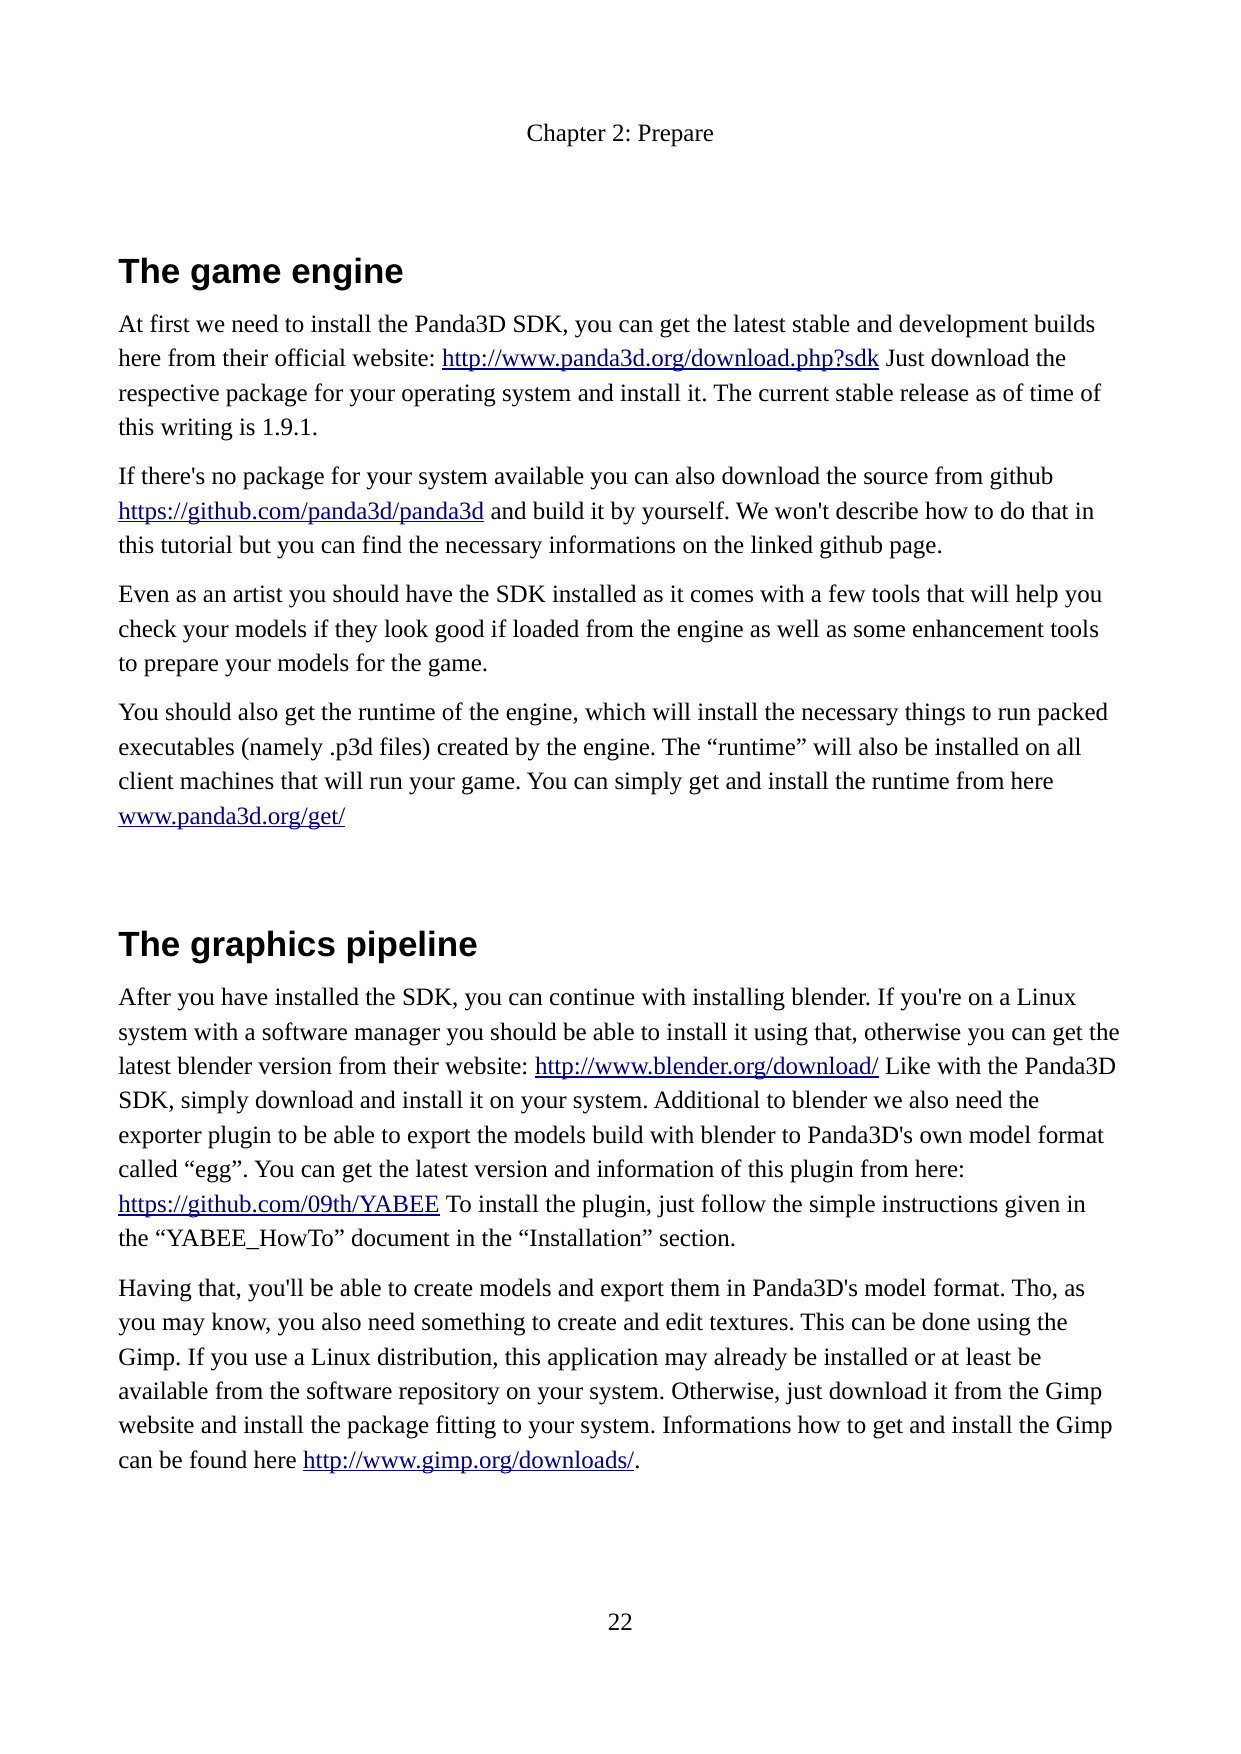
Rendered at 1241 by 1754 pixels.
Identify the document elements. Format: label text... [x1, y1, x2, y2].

subtitle The game engine [118, 250, 1122, 290]
text After you have installed the SDK, you can continue with installing blender. If you're on a Linux system with a software manager you should be able to install it using that, otherwise you can get the latest blender version from their website: http://www.blender.org/download/ Like with the Panda3D SDK, simply download and install it on your system. Additional to blender we also need the exporter plugin to be able to export the models build with blender to Panda3D's own model format called “egg”. You can get the latest version and information of this plugin from here: https://github.com/09th/YABEE To install the plugin, just follow the simple instructions given in the “YABEE_HowTo” document in the “Installation” section. [118, 982, 1122, 1252]
text If there's no package for your system available you can also download the source from github https://github.com/panda3d/panda3d and build it by yourself. We won't describe how to do that in this tutorial but you can find the necessary informations on the linked github page. [118, 461, 1122, 559]
subtitle The graphics pipeline [118, 924, 1122, 964]
text You should also get the runtime of the engine, which will install the necessary things to run packed executables (namely .p3d files) created by the engine. The “runtime” will also be installed on all client machines that will run your game. You can simply get and install the runtime from here www.panda3d.org/get/ [118, 697, 1122, 829]
text Even as an artist you should have the SDK installed as it comes with a few tools that will help you check your models if they look good if loaded from the engine as well as some enhancement tools to prepare your models for the game. [118, 579, 1122, 677]
text Having that, you'll be able to create models and export them in Panda3D's model format. Tho, as you may know, you also need something to create and edit textures. This can be done using the Gimp. If you use a Linux distribution, this application may already be installed or at least be available from the software repository on your system. Otherwise, just download it from the Gimp website and install the package fitting to your system. Informations how to get and install the Gimp can be found here http://www.gimp.org/downloads/. [118, 1273, 1122, 1474]
text At first we need to install the Panda3D SDK, you can get the latest stable and development builds here from their official website: http://www.panda3d.org/download.php?sdk Just download the respective package for your operating system and install it. The current stable release as of time of this writing is 1.9.1. [118, 309, 1122, 441]
